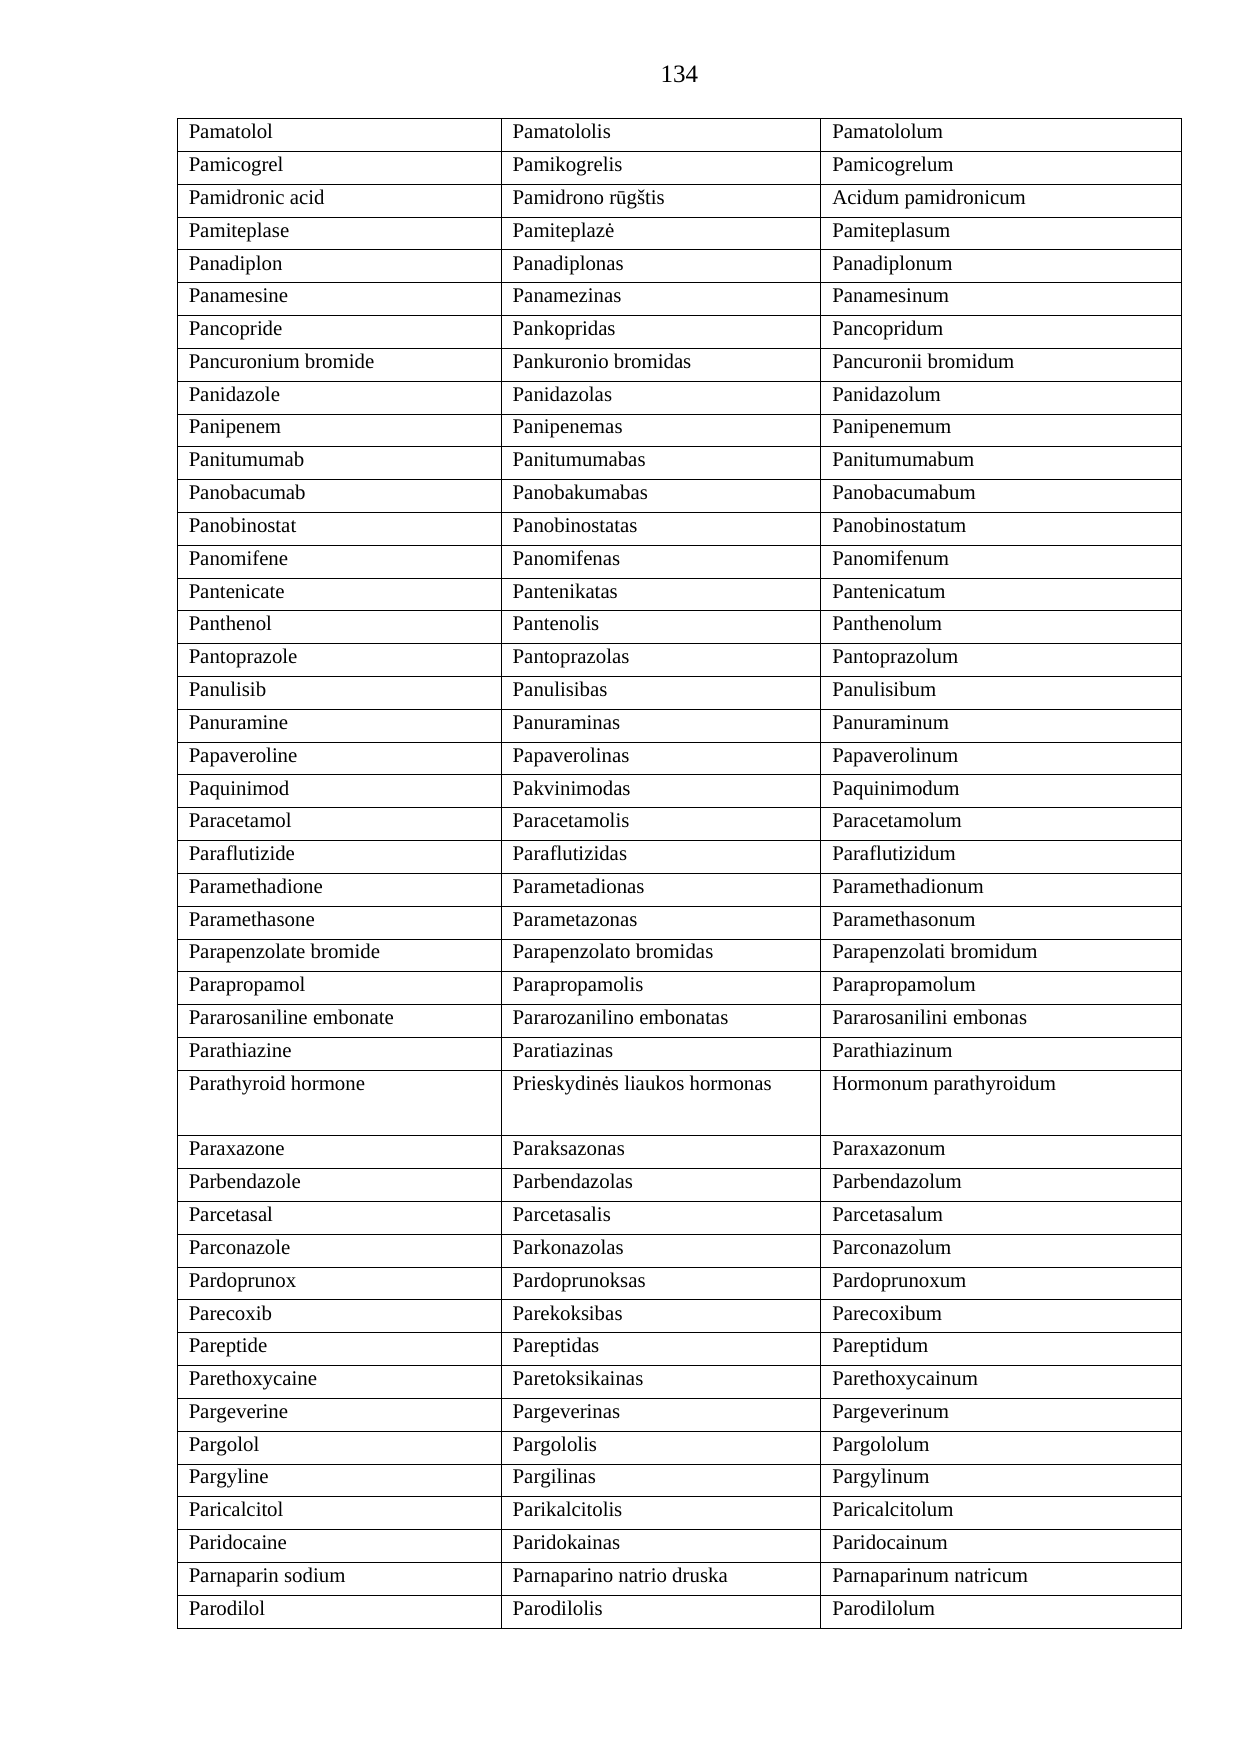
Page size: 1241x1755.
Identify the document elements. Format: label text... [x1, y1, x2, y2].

table_cell Pantenicate [178, 579, 501, 610]
table_cell Panipenemum [821, 415, 1181, 446]
table_cell Pancuronium bromide [178, 349, 501, 381]
table_cell Pamiteplase [178, 218, 501, 249]
table_cell Pardoprunoxum [821, 1268, 1181, 1299]
table_cell Parkonazolas [502, 1235, 820, 1267]
table_cell Panuraminum [821, 710, 1181, 742]
table_cell Parathiazinum [821, 1038, 1181, 1070]
table_cell Pareptidas [502, 1333, 820, 1365]
table_cell Pantoprazolas [502, 644, 820, 676]
table_cell Pargeverine [178, 1399, 501, 1431]
table_cell Pamiteplazė [502, 218, 820, 249]
table_cell Paridocainum [821, 1530, 1181, 1562]
table_cell Parametadionas [502, 874, 820, 906]
table_cell Parcetasal [178, 1202, 501, 1234]
table_cell Pardoprunoksas [502, 1268, 820, 1299]
table_cell Paramethasonum [821, 907, 1181, 938]
table_cell Parbendazole [178, 1169, 501, 1201]
table_cell Pamatolol [178, 119, 501, 151]
table_cell Pancopridum [821, 316, 1181, 348]
table_cell Paricalcitolum [821, 1497, 1181, 1529]
table_cell Pamiteplasum [821, 218, 1181, 249]
table_cell Pantenicatum [821, 579, 1181, 610]
table_cell Paretoksikainas [502, 1366, 820, 1398]
table_cell Paramethasone [178, 907, 501, 938]
table_cell Panomifene [178, 546, 501, 577]
table_cell Paraxazonum [821, 1136, 1181, 1168]
table_cell Pamicogrel [178, 152, 501, 184]
table_cell Panobinostatum [821, 513, 1181, 545]
table_cell Pargololis [502, 1432, 820, 1463]
table_cell Pardoprunox [178, 1268, 501, 1299]
table_cell Pantoprazole [178, 644, 501, 676]
table_cell Paridokainas [502, 1530, 820, 1562]
table_cell Pamatololum [821, 119, 1181, 151]
table_cell Paridocaine [178, 1530, 501, 1562]
table_cell Panuraminas [502, 710, 820, 742]
table_cell Pamidronic acid [178, 185, 501, 217]
table_cell Parconazolum [821, 1235, 1181, 1267]
table_cell Pararozanilino embonatas [502, 1005, 820, 1037]
table_cell Paricalcitol [178, 1497, 501, 1529]
table_cell Panidazolum [821, 382, 1181, 413]
table_cell Paraksazonas [502, 1136, 820, 1168]
table_cell Parapenzolato bromidas [502, 940, 820, 971]
table_cell Pancuronii bromidum [821, 349, 1181, 381]
table_cell Parnaparino natrio druska [502, 1563, 820, 1595]
table_cell Parathiazine [178, 1038, 501, 1070]
table_cell Pamatololis [502, 119, 820, 151]
table_cell Parapropamolis [502, 972, 820, 1004]
table_cell Paracetamolis [502, 808, 820, 840]
table_cell Panidazole [178, 382, 501, 413]
table_cell Parecoxibum [821, 1300, 1181, 1332]
table_cell Parbendazolum [821, 1169, 1181, 1201]
table_cell Pareptidum [821, 1333, 1181, 1365]
table_cell Panulisibum [821, 677, 1181, 709]
table_cell Pargeverinas [502, 1399, 820, 1431]
table_cell Pankopridas [502, 316, 820, 348]
table_cell Pararosanilini embonas [821, 1005, 1181, 1037]
table_cell Panipenemas [502, 415, 820, 446]
table_cell Panomifenum [821, 546, 1181, 577]
table_cell Papaveroline [178, 743, 501, 774]
table_cell Paratiazinas [502, 1038, 820, 1070]
table_cell Parodilol [178, 1596, 501, 1627]
table_cell Panulisibas [502, 677, 820, 709]
table_cell Parekoksibas [502, 1300, 820, 1332]
table_cell Panitumumabas [502, 447, 820, 479]
table_cell Parikalcitolis [502, 1497, 820, 1529]
table_cell Parethoxycaine [178, 1366, 501, 1398]
table_cell Paracetamol [178, 808, 501, 840]
table_cell Panulisib [178, 677, 501, 709]
table_cell Panitumumab [178, 447, 501, 479]
table_cell Paracetamolum [821, 808, 1181, 840]
table_cell Papaverolinas [502, 743, 820, 774]
table_cell Pamikogrelis [502, 152, 820, 184]
table_cell Parecoxib [178, 1300, 501, 1332]
table_cell Pargolol [178, 1432, 501, 1463]
table_cell Panthenolum [821, 611, 1181, 643]
table_cell Parnaparin sodium [178, 1563, 501, 1595]
table_cell Parapropamol [178, 972, 501, 1004]
table_cell Parcetasalis [502, 1202, 820, 1234]
table_cell Panamesine [178, 283, 501, 315]
table_cell Paraflutizidum [821, 841, 1181, 873]
table_cell Pargeverinum [821, 1399, 1181, 1431]
table_cell Panuramine [178, 710, 501, 742]
table_cell Parapenzolate bromide [178, 940, 501, 971]
table_cell Paramethadionum [821, 874, 1181, 906]
table_cell Pantenikatas [502, 579, 820, 610]
table_cell Parathyroid hormone [178, 1071, 501, 1135]
table_cell Pamidrono rūgštis [502, 185, 820, 217]
table_cell Pargyline [178, 1465, 501, 1496]
table_cell Parconazole [178, 1235, 501, 1267]
table_cell Paramethadione [178, 874, 501, 906]
table_cell Panobinostat [178, 513, 501, 545]
table_cell Paraflutizide [178, 841, 501, 873]
table_cell Panipenem [178, 415, 501, 446]
table_cell Pamicogrelum [821, 152, 1181, 184]
table_cell Pargololum [821, 1432, 1181, 1463]
table_cell Panadiplonas [502, 250, 820, 282]
table_cell Pararosaniline embonate [178, 1005, 501, 1037]
table_cell Pakvinimodas [502, 775, 820, 807]
table_cell Paraxazone [178, 1136, 501, 1168]
table_cell Panobacumabum [821, 480, 1181, 512]
table_cell Panobacumab [178, 480, 501, 512]
table_cell Pargilinas [502, 1465, 820, 1496]
table_cell Panamesinum [821, 283, 1181, 315]
table_cell Parapropamolum [821, 972, 1181, 1004]
table_cell Papaverolinum [821, 743, 1181, 774]
table_cell Panadiplonum [821, 250, 1181, 282]
table_cell Panitumumabum [821, 447, 1181, 479]
table_cell Parnaparinum natricum [821, 1563, 1181, 1595]
table_cell Hormonum parathyroidum [821, 1071, 1181, 1135]
table_cell Parodilolum [821, 1596, 1181, 1627]
table_cell Panidazolas [502, 382, 820, 413]
table_cell Panobinostatas [502, 513, 820, 545]
table_cell Parbendazolas [502, 1169, 820, 1201]
table_cell Paraflutizidas [502, 841, 820, 873]
table_cell Parodilolis [502, 1596, 820, 1627]
table_cell Pareptide [178, 1333, 501, 1365]
table_cell Parcetasalum [821, 1202, 1181, 1234]
table_cell Pargylinum [821, 1465, 1181, 1496]
table_cell Panthenol [178, 611, 501, 643]
table_cell Panomifenas [502, 546, 820, 577]
table_cell Pancopride [178, 316, 501, 348]
table_cell Parapenzolati bromidum [821, 940, 1181, 971]
table_cell Panobakumabas [502, 480, 820, 512]
table_cell Paquinimod [178, 775, 501, 807]
table_cell Pankuronio bromidas [502, 349, 820, 381]
table_cell Paquinimodum [821, 775, 1181, 807]
table_cell Parethoxycainum [821, 1366, 1181, 1398]
table_cell Pantoprazolum [821, 644, 1181, 676]
table_cell Pantenolis [502, 611, 820, 643]
table_cell Panamezinas [502, 283, 820, 315]
table_cell Panadiplon [178, 250, 501, 282]
table_cell Parametazonas [502, 907, 820, 938]
table_cell Prieskydinės liaukos hormonas [502, 1071, 820, 1135]
table_cell Acidum pamidronicum [821, 185, 1181, 217]
